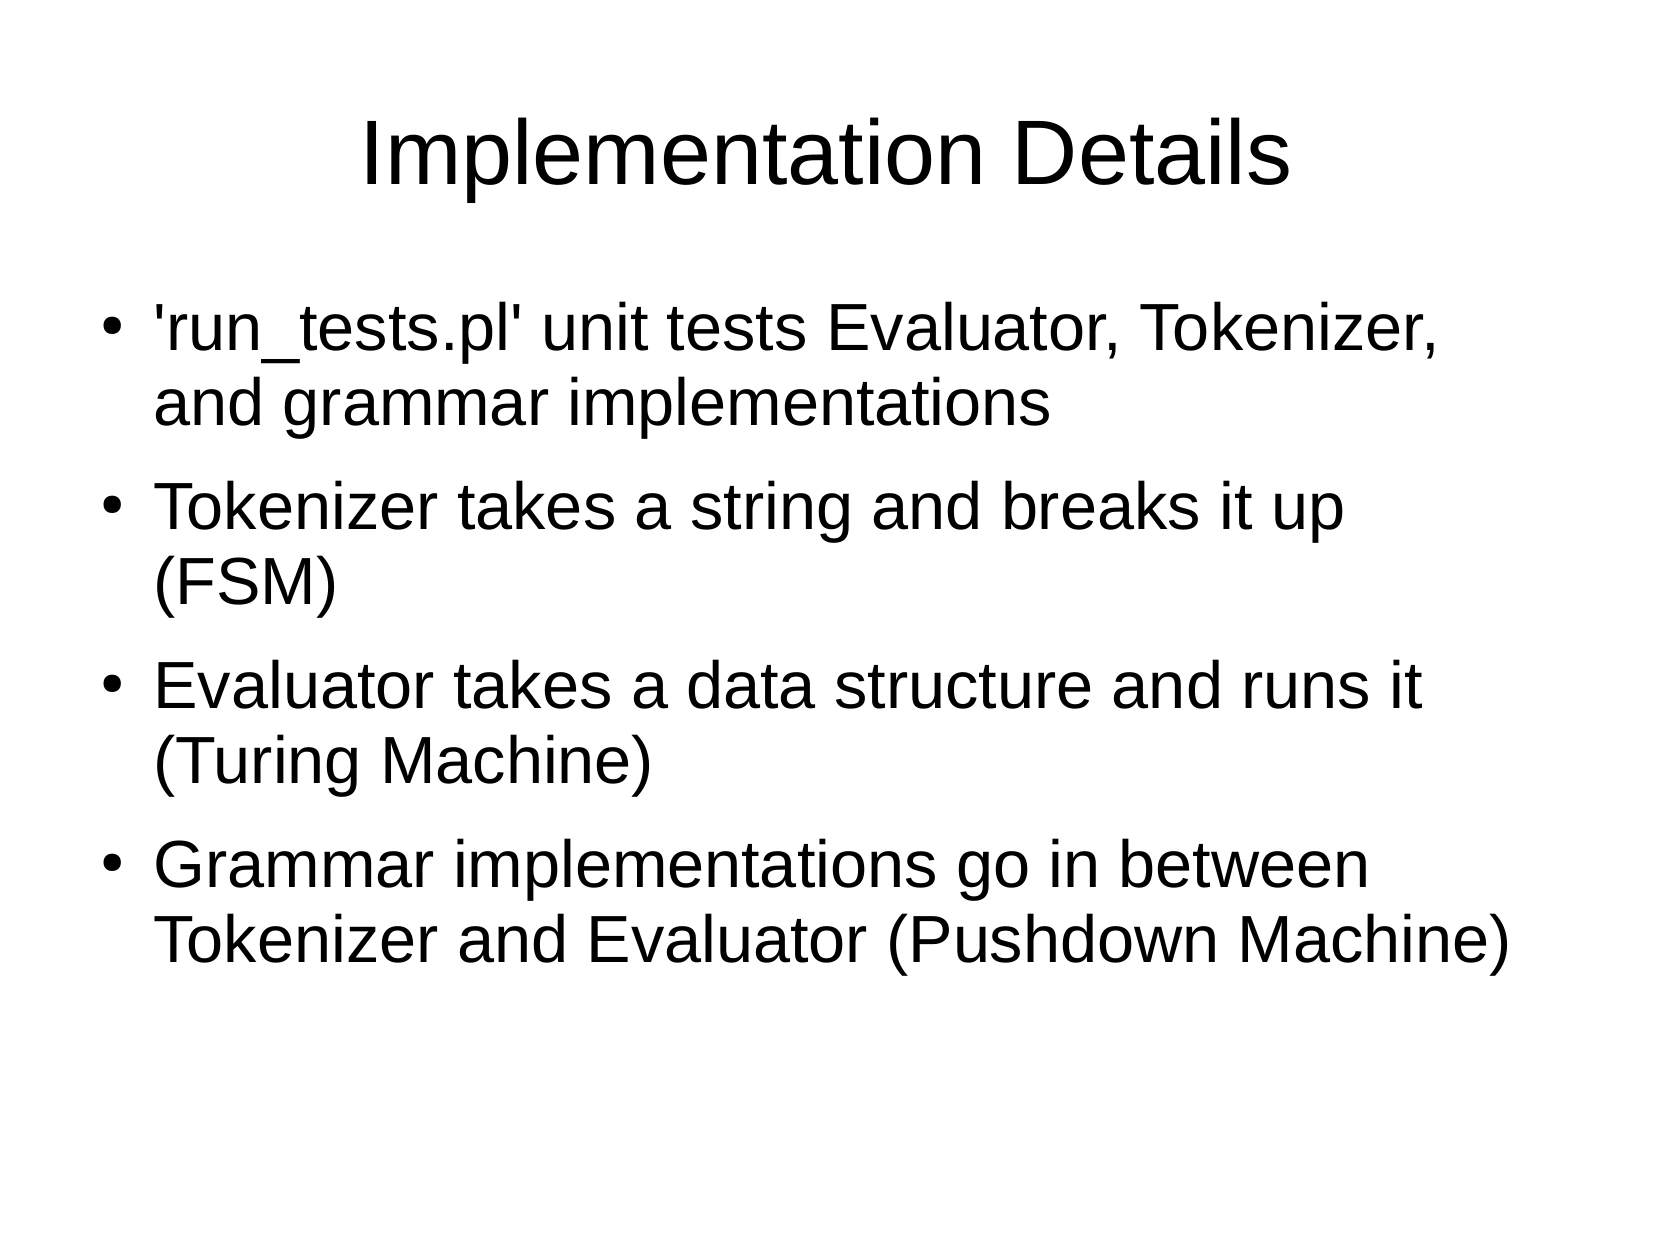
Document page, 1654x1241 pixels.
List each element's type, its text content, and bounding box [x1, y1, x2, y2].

list 'run_tests.pl' unit tests Evaluator, Tokenizer, and grammar implementations Tokenizer takes a string and breaks it up (FSM) Evaluator takes a data structure and runs it (Turing Machine) Grammar implementations go in between Tokenizer and Evaluator (Pushdown Machine) [82, 290, 1538, 1010]
title Implementation Details [82, 49, 1571, 257]
